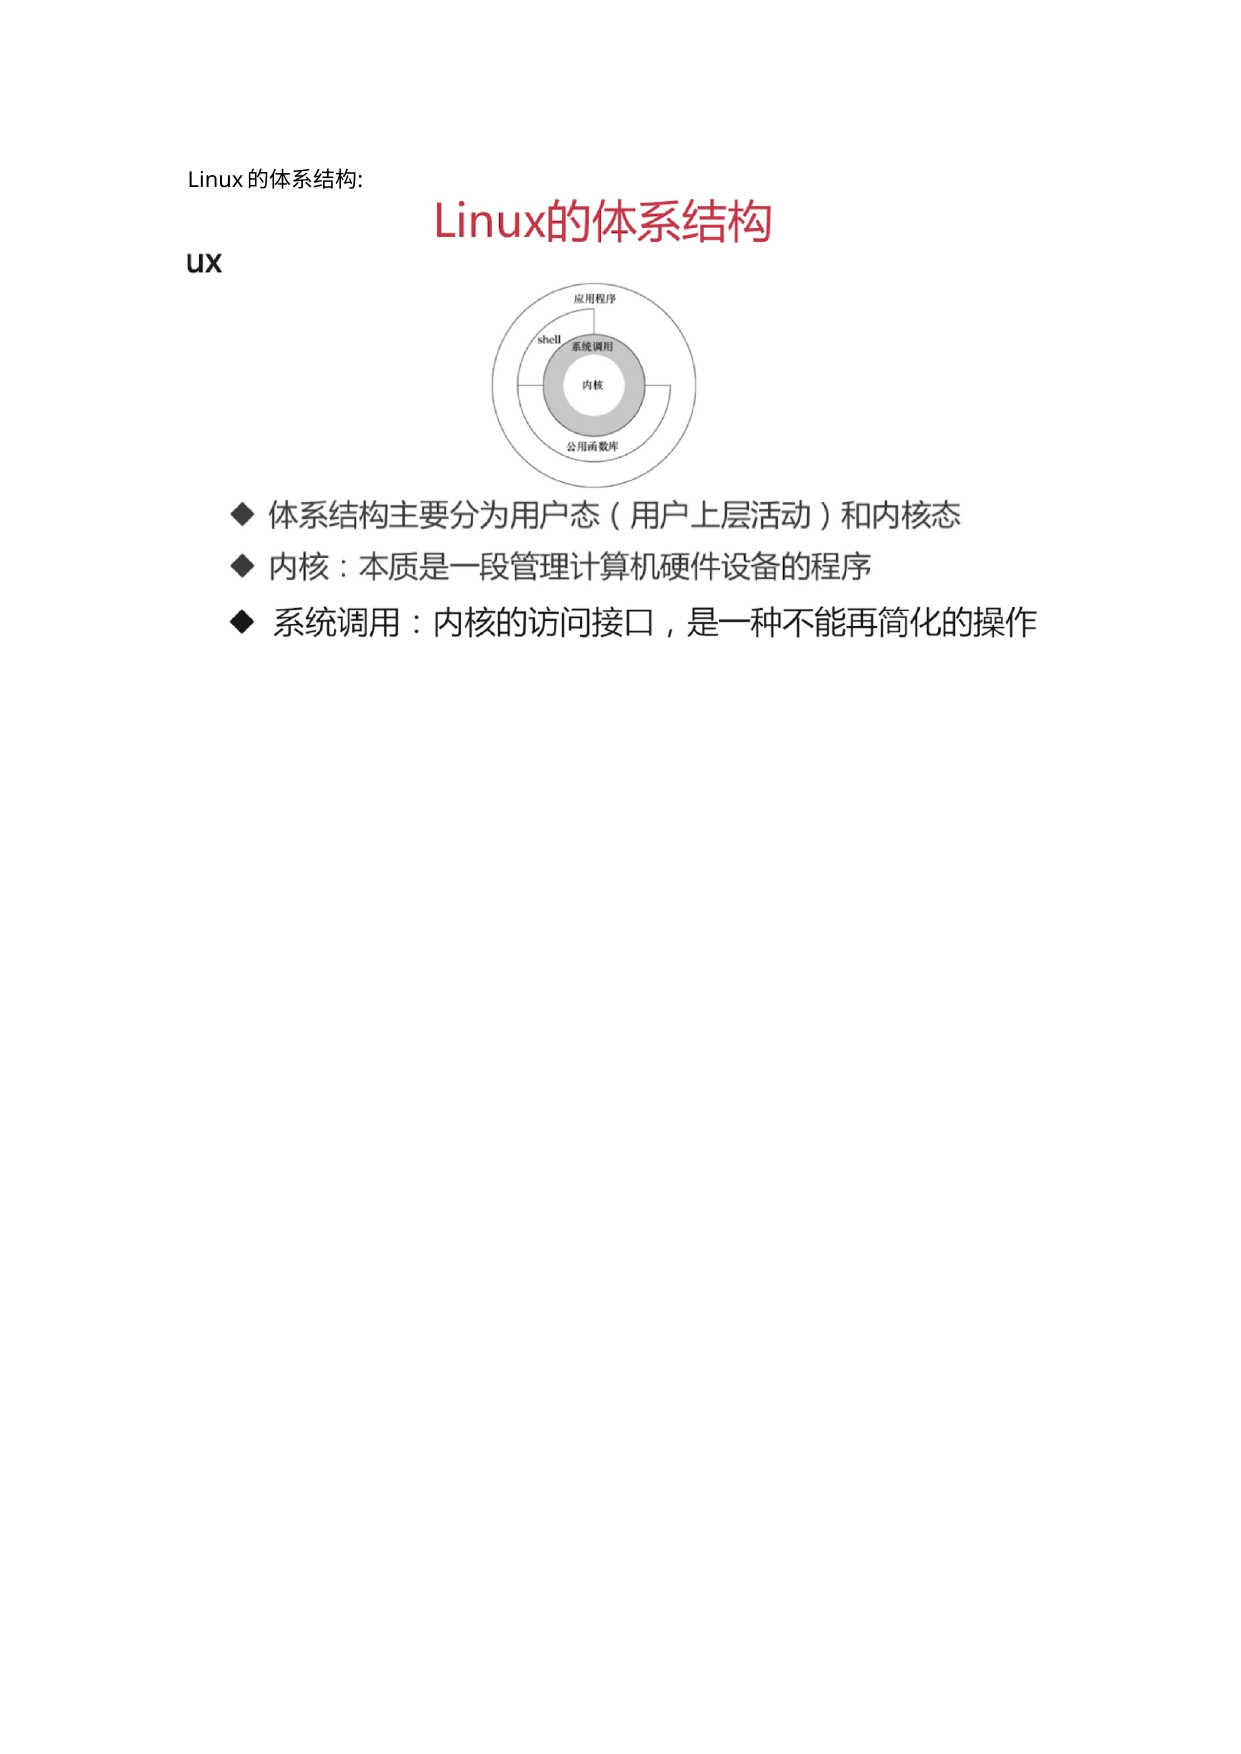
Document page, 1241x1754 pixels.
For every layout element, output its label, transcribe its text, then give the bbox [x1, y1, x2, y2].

list Linux的体系结构: [187, 162, 1053, 194]
picture [187, 194, 1053, 644]
